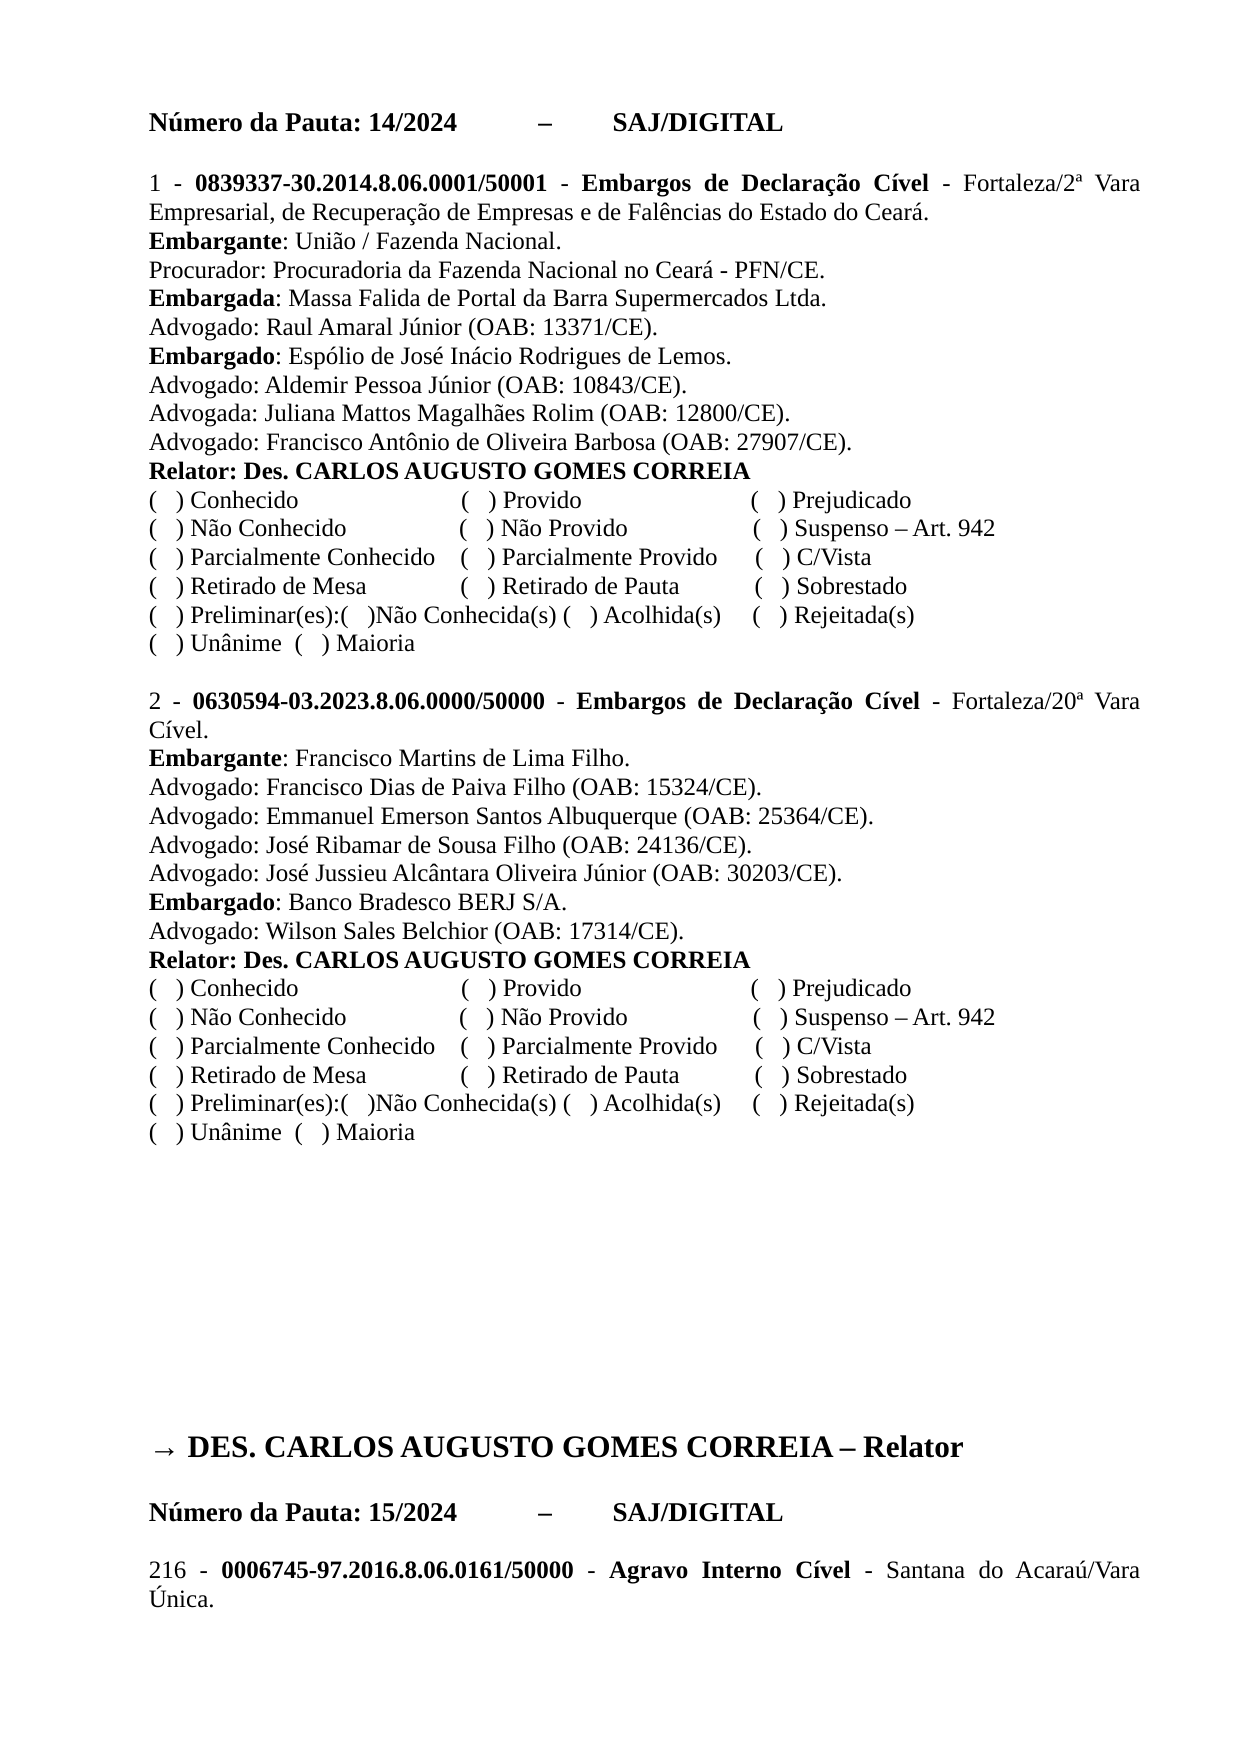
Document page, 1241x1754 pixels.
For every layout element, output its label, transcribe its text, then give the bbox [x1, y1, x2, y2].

text Embargante: União / Fazenda Nacional. [148, 226, 1141, 255]
text Advogada: Juliana Mattos Magalhães Rolim (OAB: 12800/CE). [148, 398, 1141, 427]
text Embargante: Francisco Martins de Lima Filho. [148, 743, 1141, 772]
text Número da Pauta: 15/2024 – SAJ/DIGITAL [148, 1496, 1141, 1527]
text 216 - 0006745-97.2016.8.06.0161/50000 - Agravo Interno Cível - Santana do Acaraú/Vara Única. [148, 1556, 1141, 1613]
text → DES. CARLOS AUGUSTO GOMES CORREIA – Relator [148, 1429, 1141, 1464]
text Advogado: Wilson Sales Belchior (OAB: 17314/CE). [148, 916, 1141, 945]
text Embargada: Massa Falida de Portal da Barra Supermercados Ltda. [148, 283, 1141, 312]
text ( ) Não Conhecido ( ) Não Provido ( ) Suspenso – Art. 942 [148, 1002, 1158, 1031]
text ( ) Unânime ( ) Maioria [148, 1117, 1158, 1146]
text Advogado: Raul Amaral Júnior (OAB: 13371/CE). [148, 312, 1141, 341]
text 2 - 0630594-03.2023.8.06.0000/50000 - Embargos de Declaração Cível - Fortaleza/20ª Vara Cível. [148, 686, 1141, 743]
text Advogado: Francisco Dias de Paiva Filho (OAB: 15324/CE). [148, 772, 1141, 801]
text Advogado: Francisco Antônio de Oliveira Barbosa (OAB: 27907/CE). [148, 427, 1141, 456]
text Embargado: Espólio de José Inácio Rodrigues de Lemos. [148, 341, 1141, 370]
text ( ) Unânime ( ) Maioria [148, 628, 1158, 657]
text Embargado: Banco Bradesco BERJ S/A. [148, 887, 1141, 916]
text Advogado: Emmanuel Emerson Santos Albuquerque (OAB: 25364/CE). [148, 801, 1141, 830]
text ( ) Parcialmente Conhecido ( ) Parcialmente Provido ( ) C/Vista [148, 542, 1158, 571]
text ( ) Conhecido ( ) Provido ( ) Prejudicado [148, 973, 1141, 1002]
text Relator: Des. CARLOS AUGUSTO GOMES CORREIA [148, 456, 1141, 485]
text Relator: Des. CARLOS AUGUSTO GOMES CORREIA [148, 945, 1141, 973]
text ( ) Não Conhecido ( ) Não Provido ( ) Suspenso – Art. 942 [148, 513, 1158, 542]
text ( ) Parcialmente Conhecido ( ) Parcialmente Provido ( ) C/Vista [148, 1031, 1158, 1060]
text ( ) Conhecido ( ) Provido ( ) Prejudicado [148, 485, 1141, 513]
text ( ) Retirado de Mesa ( ) Retirado de Pauta ( ) Sobrestado [148, 1060, 1158, 1088]
text ( ) Retirado de Mesa ( ) Retirado de Pauta ( ) Sobrestado [148, 571, 1158, 600]
text Advogado: Aldemir Pessoa Júnior (OAB: 10843/CE). [148, 370, 1141, 398]
text Procurador: Procuradoria da Fazenda Nacional no Ceará - PFN/CE. [148, 255, 1141, 283]
text Advogado: José Jussieu Alcântara Oliveira Júnior (OAB: 30203/CE). [148, 858, 1141, 887]
text ( ) Preliminar(es):( )Não Conhecida(s) ( ) Acolhida(s) ( ) Rejeitada(s) [148, 1088, 1158, 1117]
text Advogado: José Ribamar de Sousa Filho (OAB: 24136/CE). [148, 830, 1141, 858]
text ( ) Preliminar(es):( )Não Conhecida(s) ( ) Acolhida(s) ( ) Rejeitada(s) [148, 600, 1158, 628]
text 1 - 0839337-30.2014.8.06.0001/50001 - Embargos de Declaração Cível - Fortaleza/2ª Vara Empresarial, de Recuperação de Empresas e de Falências do Estado do Ceará. [148, 168, 1141, 226]
text Número da Pauta: 14/2024 – SAJ/DIGITAL [148, 106, 1141, 137]
